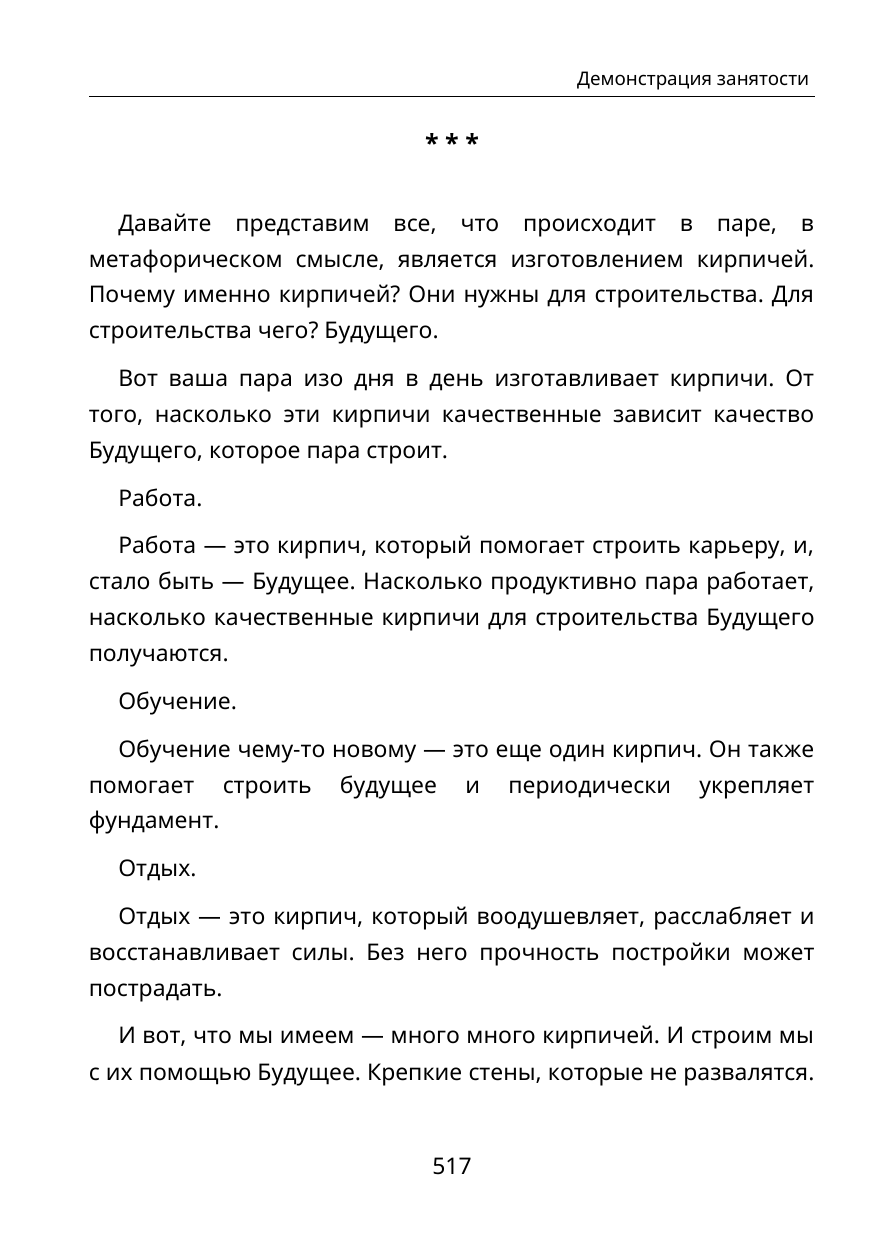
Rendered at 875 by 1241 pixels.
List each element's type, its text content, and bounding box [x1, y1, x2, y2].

text Работа. [88, 482, 815, 513]
text Отдых — это кирпич, который воодушевляет, расслабляет и восстанавливает силы. Без него прочность постройки может пострадать. [88, 900, 815, 1003]
text Давайте представим все, что происходит в паре, в метафорическом смысле, является изготовлением кирпичей. Почему именно кирпичей? Они нужны для строительства. Для строительства чего? Будущего. [88, 207, 815, 346]
subtitle * * * [88, 126, 815, 160]
text Отдых. [88, 852, 815, 883]
text Работа — это кирпич, который помогает строить карьеру, и, стало быть — Будущее. Насколько продуктивно пара работает, насколько качественные кирпичи для строительства Будущего получаются. [88, 529, 815, 668]
text И вот, что мы имеем — много много кирпичей. И строим мы с их помощью Будущее. Крепкие стены, которые не развалятся. [88, 1019, 815, 1087]
text Вот ваша пара изо дня в день изготавливает кирпичи. От того, насколько эти кирпичи качественные зависит качество Будущего, которое пара строит. [88, 362, 815, 465]
text Обучение чему-то новому — это еще один кирпич. Он также помогает строить будущее и периодически укрепляет фундамент. [88, 733, 815, 836]
text Обучение. [88, 685, 815, 716]
